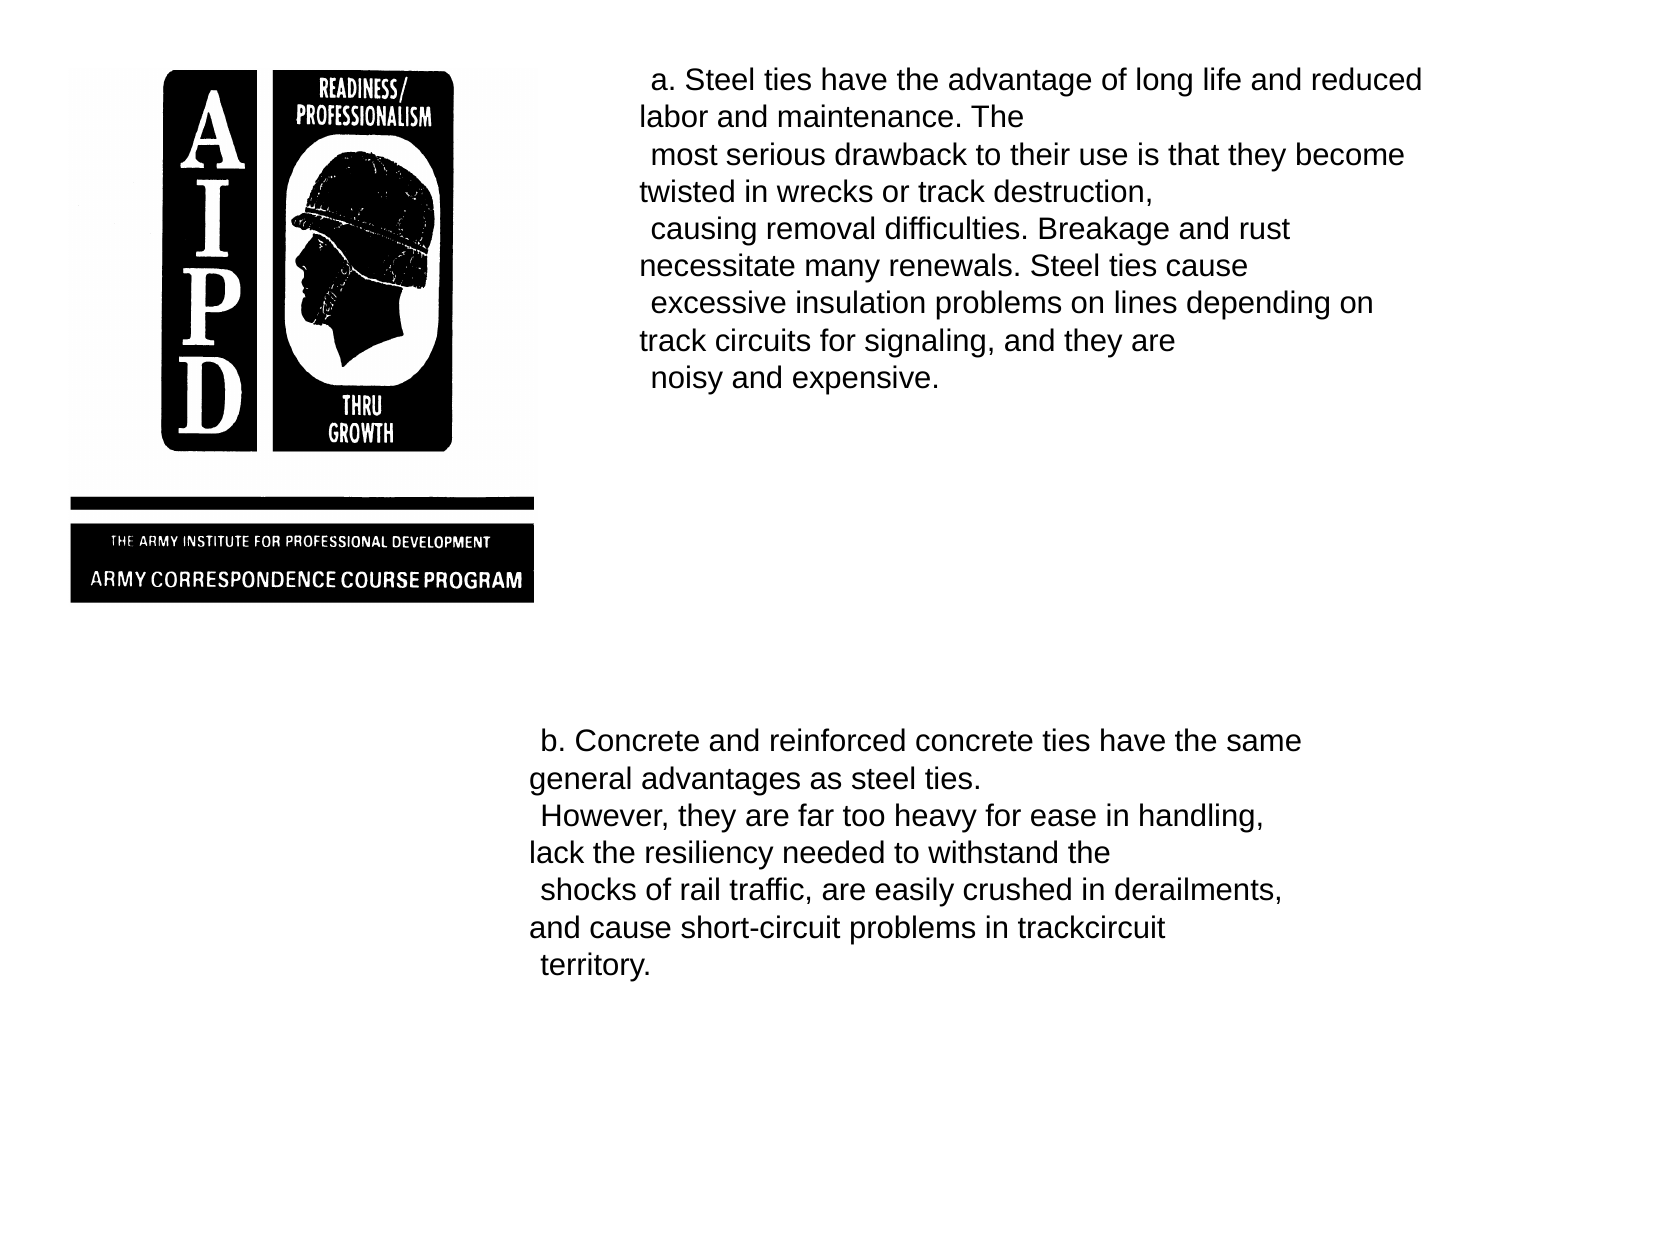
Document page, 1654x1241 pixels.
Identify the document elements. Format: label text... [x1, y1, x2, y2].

text_box b. Concrete and reinforced concrete ties have the same general advantages as steel ties. However, they are far too heavy for ease in handling, lack the resiliency needed to withstand the shocks of rail traffic, are easily crushed in derailments, and cause short-circuit problems in trackcircuit territory. [514, 713, 1342, 990]
text_box a. Steel ties have the advantage of long life and reduced labor and maintenance. The most serious drawback to their use is that they become twisted in wrecks or track destruction, causing removal difficulties. Breakage and rust necessitate many renewals. Steel ties cause excessive insulation problems on lines depending on track circuits for signaling, and they are noisy and expensive. [624, 51, 1452, 403]
picture [68, 68, 538, 607]
